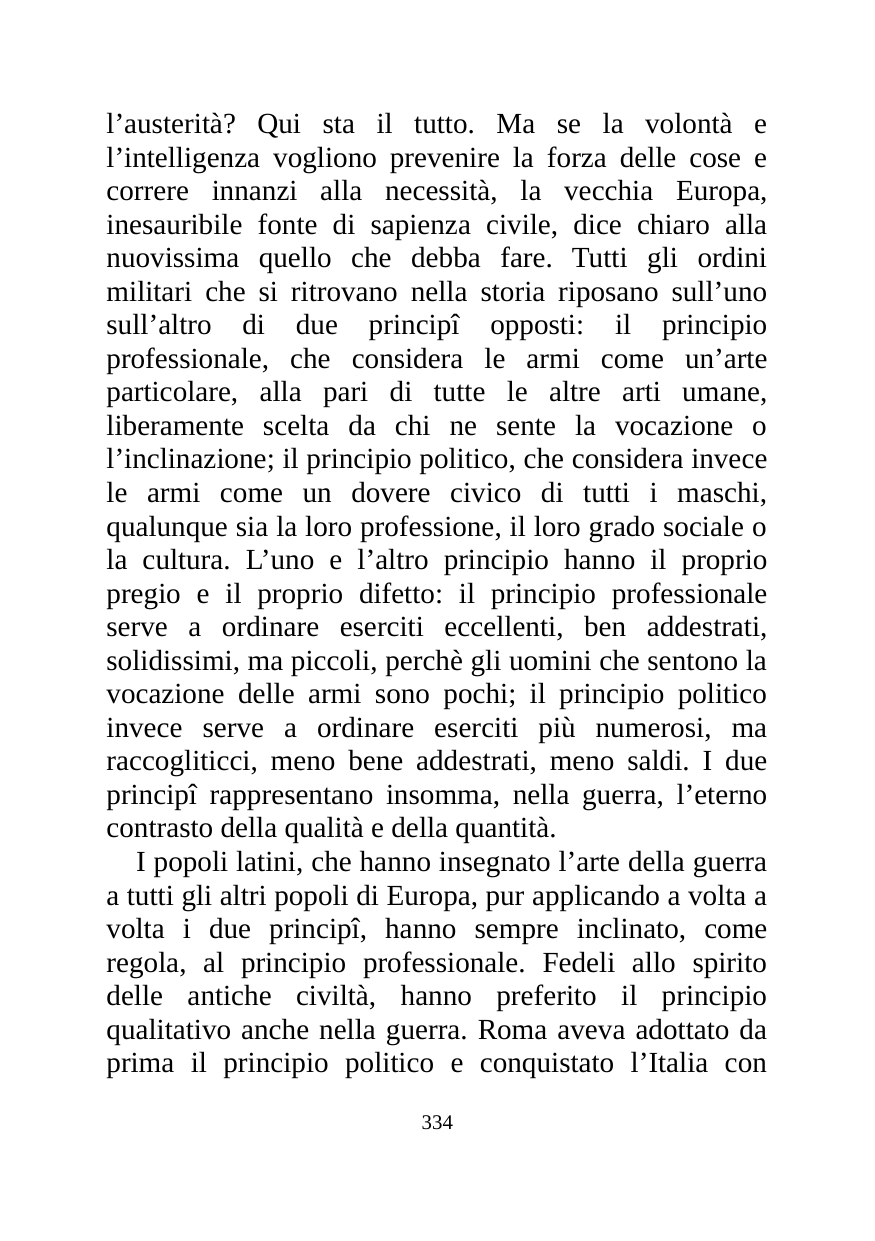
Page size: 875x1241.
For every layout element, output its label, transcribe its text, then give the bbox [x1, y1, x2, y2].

text l’austerità? Qui sta il tutto. Ma se la volontà e l’intelligenza vogliono prevenire la forza delle cose e correre innanzi alla necessità, la vecchia Europa, inesauribile fonte di sapienza civile, dice chiaro alla nuovissima quello che debba fare. Tutti gli ordini militari che si ritrovano nella storia riposano sull’uno sull’altro di due principî opposti: il principio professionale, che considera le armi come un’arte particolare, alla pari di tutte le altre arti umane, liberamente scelta da chi ne sente la vocazione o l’inclinazione; il principio politico, che considera invece le armi come un dovere civico di tutti i maschi, qualunque sia la loro professione, il loro grado sociale o la cultura. L’uno e l’altro principio hanno il proprio pregio e il proprio difetto: il principio professionale serve a ordinare eserciti eccellenti, ben addestrati, solidissimi, ma piccoli, perchè gli uomini che sentono la vocazione delle armi sono pochi; il principio politico invece serve a ordinare eserciti più numerosi, ma raccogliticci, meno bene addestrati, meno saldi. I due principî rappresentano insomma, nella guerra, l’eterno contrasto della qualità e della quantità. [106, 106, 768, 844]
text I popoli latini, che hanno insegnato l’arte della guerra a tutti gli altri popoli di Europa, pur applicando a volta a volta i due principî, hanno sempre inclinato, come regola, al principio professionale. Fedeli allo spirito delle antiche civiltà, hanno preferito il principio qualitativo anche nella guerra. Roma aveva adottato da prima il principio politico e conquistato l’Italia con [106, 844, 768, 1079]
